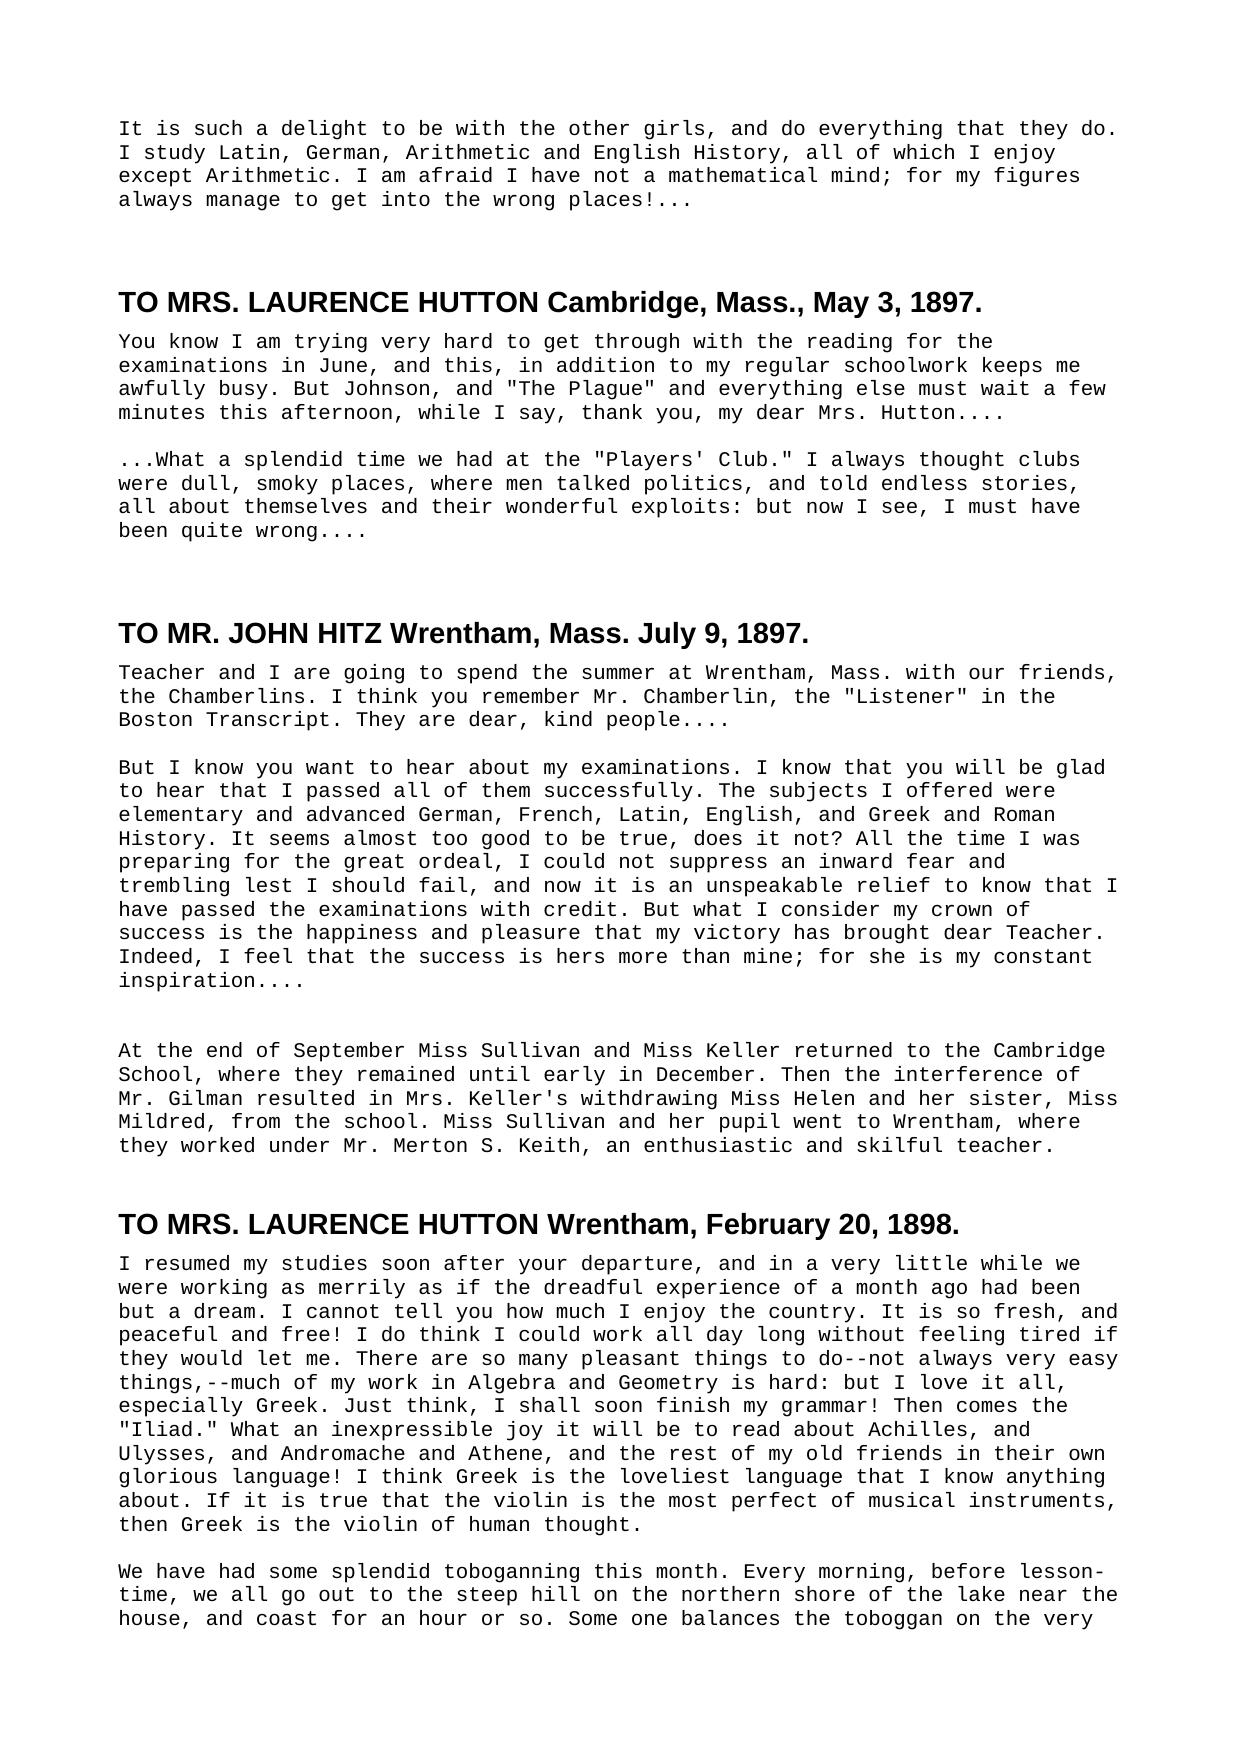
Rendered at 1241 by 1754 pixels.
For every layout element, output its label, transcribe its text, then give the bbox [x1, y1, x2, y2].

text But I know you want to hear about my examinations. I know that you will be glad to hear that I passed all of them successfully. The subjects I offered were elementary and advanced German, French, Latin, English, and Greek and Roman History. It seems almost too good to be true, does it not? All the time I was preparing for the great ordeal, I could not suppress an inward fear and trembling lest I should fail, and now it is an unspeakable relief to know that I have passed the examinations with credit. But what I consider my crown of success is the happiness and pleasure that my victory has brought dear Teacher. Indeed, I feel that the success is hers more than mine; for she is my constant inspiration.... [118, 757, 1122, 993]
text We have had some splendid toboganning this month. Every morning, before lesson-time, we all go out to the steep hill on the northern shore of the lake near the house, and coast for an hour or so. Some one balances the toboggan on the very [118, 1561, 1122, 1632]
text At the end of September Miss Sullivan and Miss Keller returned to the Cambridge School, where they remained until early in December. Then the interference of Mr. Gilman resulted in Mrs. Keller's withdrawing Miss Helen and her sister, Miss Mildred, from the school. Miss Sullivan and her pupil went to Wrentham, where they worked under Mr. Merton S. Keith, an enthusiastic and skilful teacher. [118, 1041, 1122, 1159]
subtitle TO MRS. LAURENCE HUTTON Wrentham, February 20, 1898. [118, 1207, 1122, 1241]
text ...What a splendid time we had at the "Players' Club." I always thought clubs were dull, smoky places, where men talked politics, and told endless stories, all about themselves and their wonderful exploits: but now I see, I must have been quite wrong.... [118, 449, 1122, 544]
subtitle TO MR. JOHN HITZ Wrentham, Mass. July 9, 1897. [118, 616, 1122, 650]
text It is such a delight to be with the other girls, and do everything that they do. I study Latin, German, Arithmetic and English History, all of which I enjoy except Arithmetic. I am afraid I have not a mathematical mind; for my figures always manage to get into the wrong places!... [118, 118, 1122, 213]
text You know I am trying very hard to get through with the reading for the examinations in June, and this, in addition to my regular schoolwork keeps me awfully busy. But Johnson, and "The Plague" and everything else must wait a few minutes this afternoon, while I say, thank you, my dear Mrs. Hutton.... [118, 331, 1122, 426]
subtitle TO MRS. LAURENCE HUTTON Cambridge, Mass., May 3, 1897. [118, 285, 1122, 318]
text Teacher and I are going to spend the summer at Wrentham, Mass. with our friends, the Chamberlins. I think you remember Mr. Chamberlin, the "Listener" in the Boston Transcript. They are dear, kind people.... [118, 662, 1122, 733]
text I resumed my studies soon after your departure, and in a very little while we were working as merrily as if the dreadful experience of a month ago had been but a dream. I cannot tell you how much I enjoy the country. It is so fresh, and peaceful and free! I do think I could work all day long without feeling tired if they would let me. There are so many pleasant things to do--not always very easy things,--much of my work in Algebra and Geometry is hard: but I love it all, especially Greek. Just think, I shall soon finish my grammar! Then comes the "Iliad." What an inexpressible joy it will be to read about Achilles, and Ulysses, and Andromache and Athene, and the rest of my old friends in their own glorious language! I think Greek is the loveliest language that I know anything about. If it is true that the violin is the most perfect of musical instruments, then Greek is the violin of human thought. [118, 1253, 1122, 1537]
